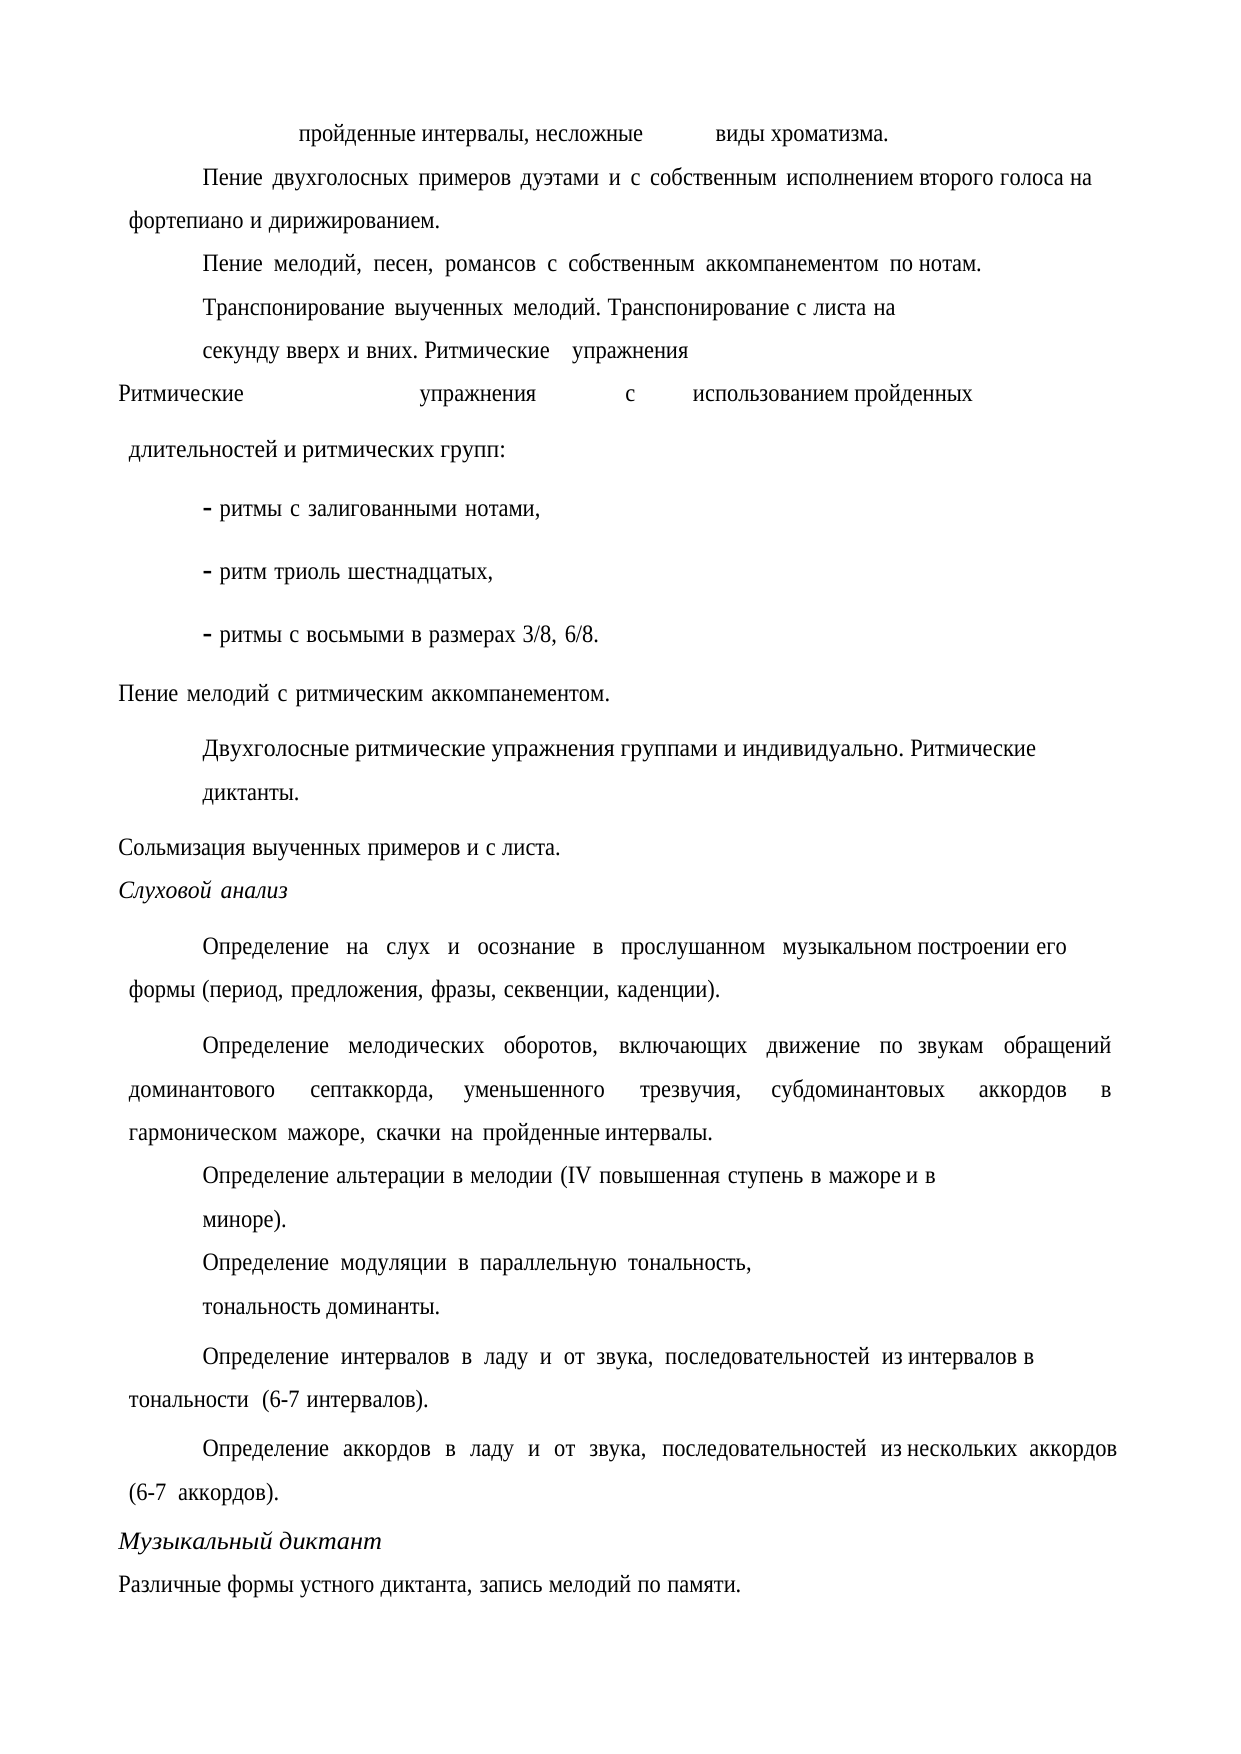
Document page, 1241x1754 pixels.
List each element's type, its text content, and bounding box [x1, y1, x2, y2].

text Определение альтерации в мелодии (IV повышенная ступень в мажоре и в [129, 1160, 1111, 1189]
text Пение двухголосных примеров дуэтами и с собственным исполнением второго голоса на фортепиано и дирижированием. [129, 162, 1111, 233]
text Определение модуляции в параллельную тональность, [129, 1247, 1122, 1276]
text Различные формы устного диктанта, запись мелодий по памяти. [118, 1569, 1122, 1598]
text пройденные интервалы, несложные виды хроматизма. [129, 118, 1111, 147]
text Музыкальный диктант [118, 1526, 1122, 1555]
text Определение на слух и осознание в прослушанном музыкальном построении его формы (период, предложения, фразы, секвенции, каденции). [129, 931, 1122, 1003]
text Транспонирование выученных мелодий. Транспонирование с листа на секунду вверх и вних. Ритмические упражнения [202, 292, 940, 364]
text Определение мелодических оборотов, включающих движение по звукам обращений доминантового септаккорда, уменьшенного трезвучия, субдоминантовых аккордов в гармоническом мажоре, скачки на пройденные интервалы. [129, 1031, 1111, 1146]
list ритмы с восьмыми в размерах 3/8, 6/8. [202, 615, 1122, 649]
text Сольмизация выученных примеров и с листа. [118, 832, 1122, 861]
text Ритмические упражнения с использованием пройденных [118, 378, 1122, 407]
text Пение мелодий с ритмическим аккомпанементом. [118, 678, 1122, 707]
list ритм триоль шестнадцатых, [202, 552, 1122, 586]
text Слуховой анализ [118, 876, 1122, 904]
text Определение интервалов в ладу и от звука, последовательностей из интервалов в тональности (6-7 интервалов). [129, 1341, 1122, 1413]
text тональность доминанты. [129, 1291, 1122, 1320]
text Двухголосные ритмические упражнения группами и индивидуально. Ритмические диктанты. [202, 733, 1112, 805]
list ритмы с залигованными нотами, [202, 489, 1122, 523]
text миноре). [129, 1204, 1112, 1233]
text Определение аккордов в ладу и от звука, последовательностей из нескольких аккордов (6-7 аккордов). [129, 1433, 1122, 1505]
text длительностей и ритмических групп: [129, 434, 1122, 463]
text Пение мелодий, песен, романсов с собственным аккомпанементом по нотам. [129, 248, 1111, 277]
